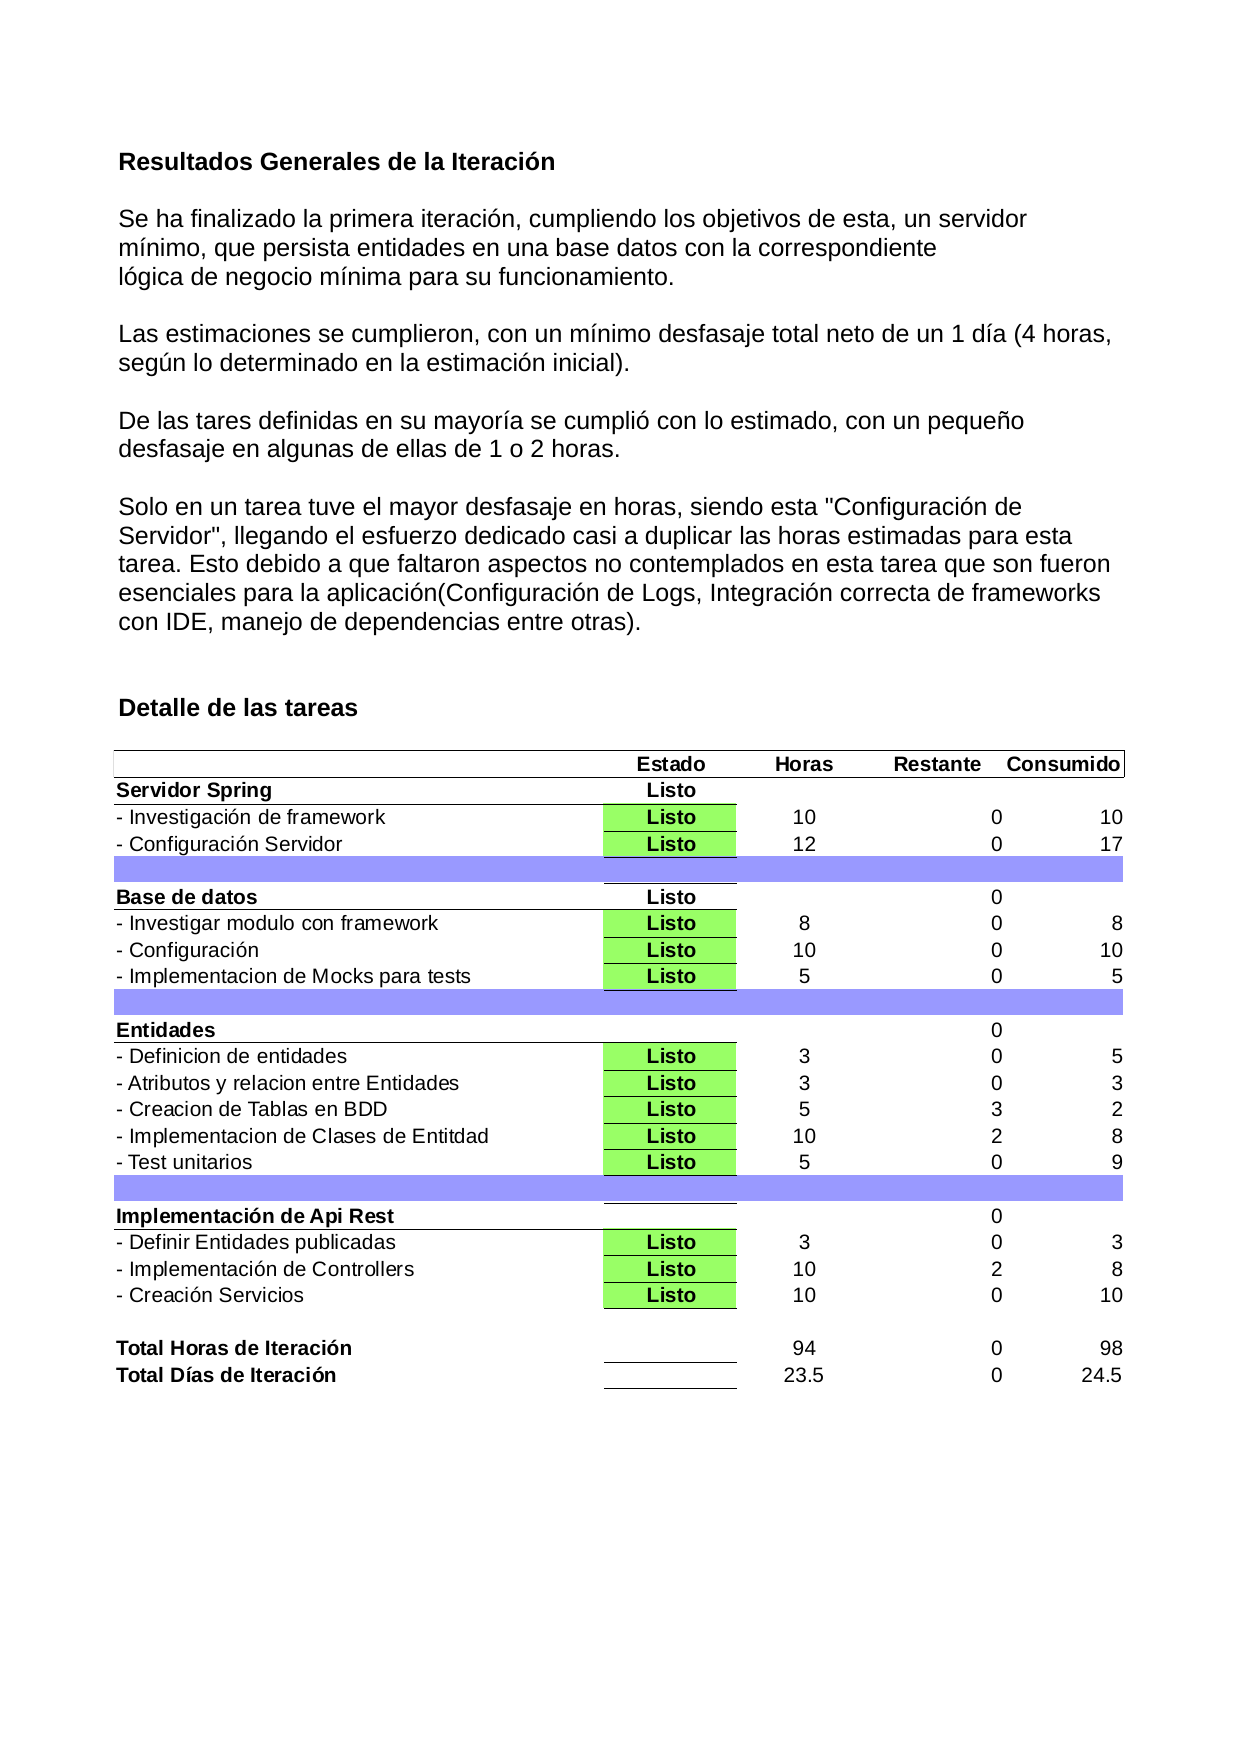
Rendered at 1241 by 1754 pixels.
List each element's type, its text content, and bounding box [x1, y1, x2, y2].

text Solo en un tarea tuve el mayor desfasaje en horas, siendo esta "Configuración de Servidor", llegando el esfuerzo dedicado casi a duplicar las horas estimadas para esta tarea. Esto debido a que faltaron aspectos no contemplados en esta tarea que son fueron esenciales para la aplicación(Configuración de Logs, Integración correcta de frameworks con IDE, manejo de dependencias entre otras). [118, 492, 1122, 636]
text Detalle de las tareas [118, 693, 1122, 722]
text Se ha finalizado la primera iteración, cumpliendo los objetivos de esta, un servidor mínimo, que persista entidades en una base datos con la correspondiente [118, 204, 1122, 262]
text Las estimaciones se cumplieron, con un mínimo desfasaje total neto de un 1 día (4 horas, según lo determinado en la estimación inicial). [118, 319, 1122, 377]
text De las tares definidas en su mayoría se cumplió con lo estimado, con un pequeño desfasaje en algunas de ellas de 1 o 2 horas. [118, 406, 1122, 463]
text lógica de negocio mínima para su funcionamiento. [118, 262, 1122, 291]
text Resultados Generales de la Iteración [118, 147, 1122, 176]
